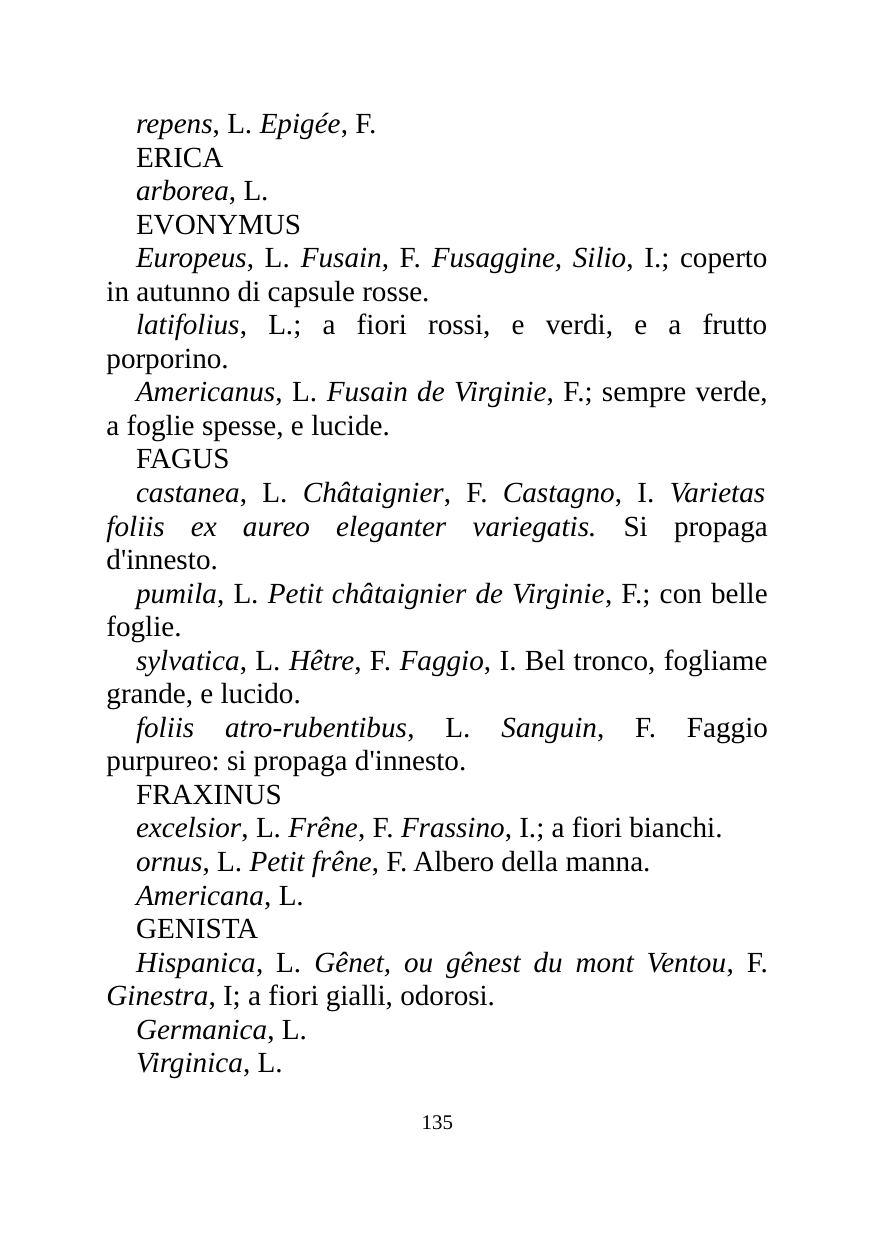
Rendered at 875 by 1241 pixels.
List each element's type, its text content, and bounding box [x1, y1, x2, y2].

text Americanus, L. Fusain de Virginie, F.; sempre verde, a foglie spesse, e lucide. [106, 374, 768, 442]
text latifolius, L.; a fiori rossi, e verdi, e a frutto porporino. [106, 307, 768, 374]
text Germanica, L. [106, 1012, 768, 1045]
text ornus, L. Petit frêne, F. Albero della manna. [106, 844, 768, 878]
text GENISTA [106, 911, 768, 945]
text arborea, L. [106, 173, 768, 207]
text excelsior, L. Frêne, F. Frassino, I.; a fiori bianchi. [106, 811, 768, 844]
text foliis atro-rubentibus, L. Sanguin, F. Faggio purpureo: si propaga d'innesto. [106, 710, 768, 777]
text pumila, L. Petit châtaignier de Virginie, F.; con belle foglie. [106, 576, 768, 643]
text FRAXINUS [106, 777, 768, 811]
text Americana, L. [106, 878, 768, 911]
text Virginica, L. [106, 1045, 768, 1079]
text EVONYMUS [106, 207, 768, 240]
text ERICA [106, 140, 768, 173]
text Europeus, L. Fusain, F. Fusaggine, Silio, I.; coperto in autunno di capsule rosse. [106, 240, 768, 307]
text FAGUS [106, 442, 768, 475]
text sylvatica, L. Hêtre, F. Faggio, I. Bel tronco, fogliame grande, e lucido. [106, 643, 768, 710]
text castanea, L. Châtaignier, F. Castagno, I. Varietas foliis ex aureo eleganter variegatis. Si propaga d'innesto. [106, 475, 768, 576]
text repens, L. Epigée, F. [106, 106, 768, 140]
text Hispanica, L. Gênet, ou gênest du mont Ventou, F. Ginestra, I; a fiori gialli, odorosi. [106, 945, 768, 1012]
